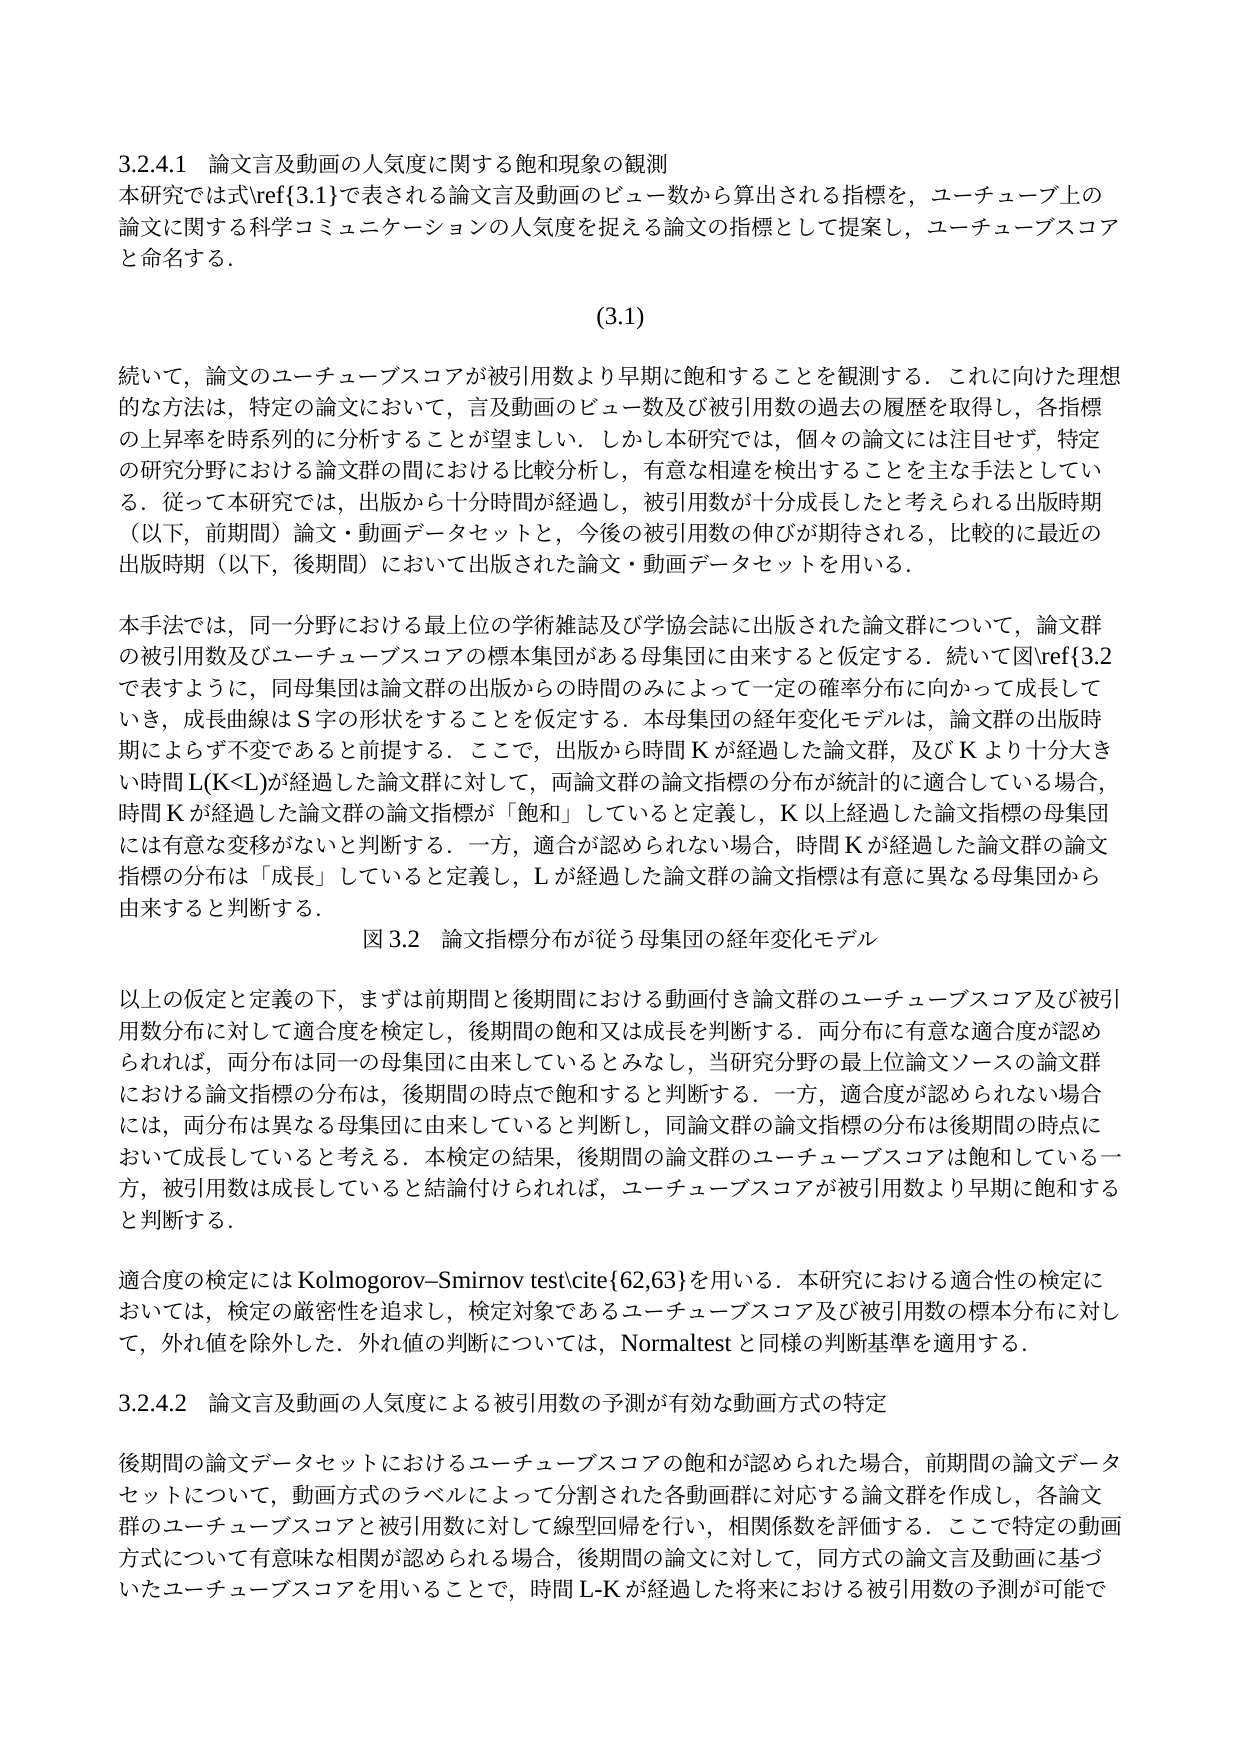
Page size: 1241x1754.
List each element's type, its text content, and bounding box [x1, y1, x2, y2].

text 本研究では式\ref{3.1}で表される論文言及動画のビュー数から算出される指標を，ユーチューブ上の論文に関する科学コミュニケーションの人気度を捉える論文の指標として提案し，ユーチューブスコアと命名する． [118, 178, 1122, 273]
text 後期間の論文データセットにおけるユーチューブスコアの飽和が認められた場合，前期間の論文データセットについて，動画方式のラベルによって分割された各動画群に対応する論文群を作成し，各論文群のユーチューブスコアと被引用数に対して線型回帰を行い，相関係数を評価する．ここで特定の動画方式について有意味な相関が認められる場合，後期間の論文に対して，同方式の論文言及動画に基づいたユーチューブスコアを用いることで，時間L-Kが経過した将来における被引用数の予測が可能で [118, 1446, 1122, 1604]
text 以上の仮定と定義の下，まずは前期間と後期間における動画付き論文群のユーチューブスコア及び被引用数分布に対して適合度を検定し，後期間の飽和又は成長を判断する．両分布に有意な適合度が認められれば，両分布は同一の母集団に由来しているとみなし，当研究分野の最上位論文ソースの論文群における論文指標の分布は，後期間の時点で飽和すると判断する．一方，適合度が認められない場合には，両分布は異なる母集団に由来していると判断し，同論文群の論文指標の分布は後期間の時点において成長していると考える．本検定の結果，後期間の論文群のユーチューブスコアは飽和している一方，被引用数は成長していると結論付けられれば，ユーチューブスコアが被引用数より早期に飽和すると判断する． [118, 983, 1122, 1234]
text (3.1) [118, 301, 1122, 330]
text 図3.2 論文指標分布が従う母集団の経年変化モデル [118, 922, 1122, 954]
text 3.2.4.2 論文言及動画の人気度による被引用数の予測が有効な動画方式の特定 [118, 1386, 1122, 1418]
text 3.2.4.1 論文言及動画の人気度に関する飽和現象の観測 [118, 147, 1122, 178]
text 適合度の検定にはKolmogorov–Smirnov test\cite{62,63}を用いる．本研究における適合性の検定においては，検定の厳密性を追求し，検定対象であるユーチューブスコア及び被引用数の標本分布に対して，外れ値を除外した．外れ値の判断については，Normaltestと同様の判断基準を適用する． [118, 1263, 1122, 1357]
text 続いて，論文のユーチューブスコアが被引用数より早期に飽和することを観測する．これに向けた理想的な方法は，特定の論文において，言及動画のビュー数及び被引用数の過去の履歴を取得し，各指標の上昇率を時系列的に分析することが望ましい．しかし本研究では，個々の論文には注目せず，特定の研究分野における論文群の間における比較分析し，有意な相違を検出することを主な手法としている．従って本研究では，出版から十分時間が経過し，被引用数が十分成長したと考えられる出版時期（以下，前期間）論文・動画データセットと，今後の被引用数の伸びが期待される，比較的に最近の出版時期（以下，後期間）において出版された論文・動画データセットを用いる． [118, 359, 1122, 579]
text 本手法では，同一分野における最上位の学術雑誌及び学協会誌に出版された論文群について，論文群の被引用数及びユーチューブスコアの標本集団がある母集団に由来すると仮定する．続いて図\ref{3.2で表すように，同母集団は論文群の出版からの時間のみによって一定の確率分布に向かって成長していき，成長曲線はS字の形状をすることを仮定する．本母集団の経年変化モデルは，論文群の出版時期によらず不変であると前提する．ここで，出版から時間Kが経過した論文群，及びKより十分大きい時間L(K<L)が経過した論文群に対して，両論文群の論文指標の分布が統計的に適合している場合，時間Kが経過した論文群の論文指標が「飽和」していると定義し，K以上経過した論文指標の母集団には有意な変移がないと判断する．一方，適合が認められない場合，時間Kが経過した論文群の論文指標の分布は「成長」していると定義し，Lが経過した論文群の論文指標は有意に異なる母集団から由来すると判断する． [118, 608, 1122, 922]
